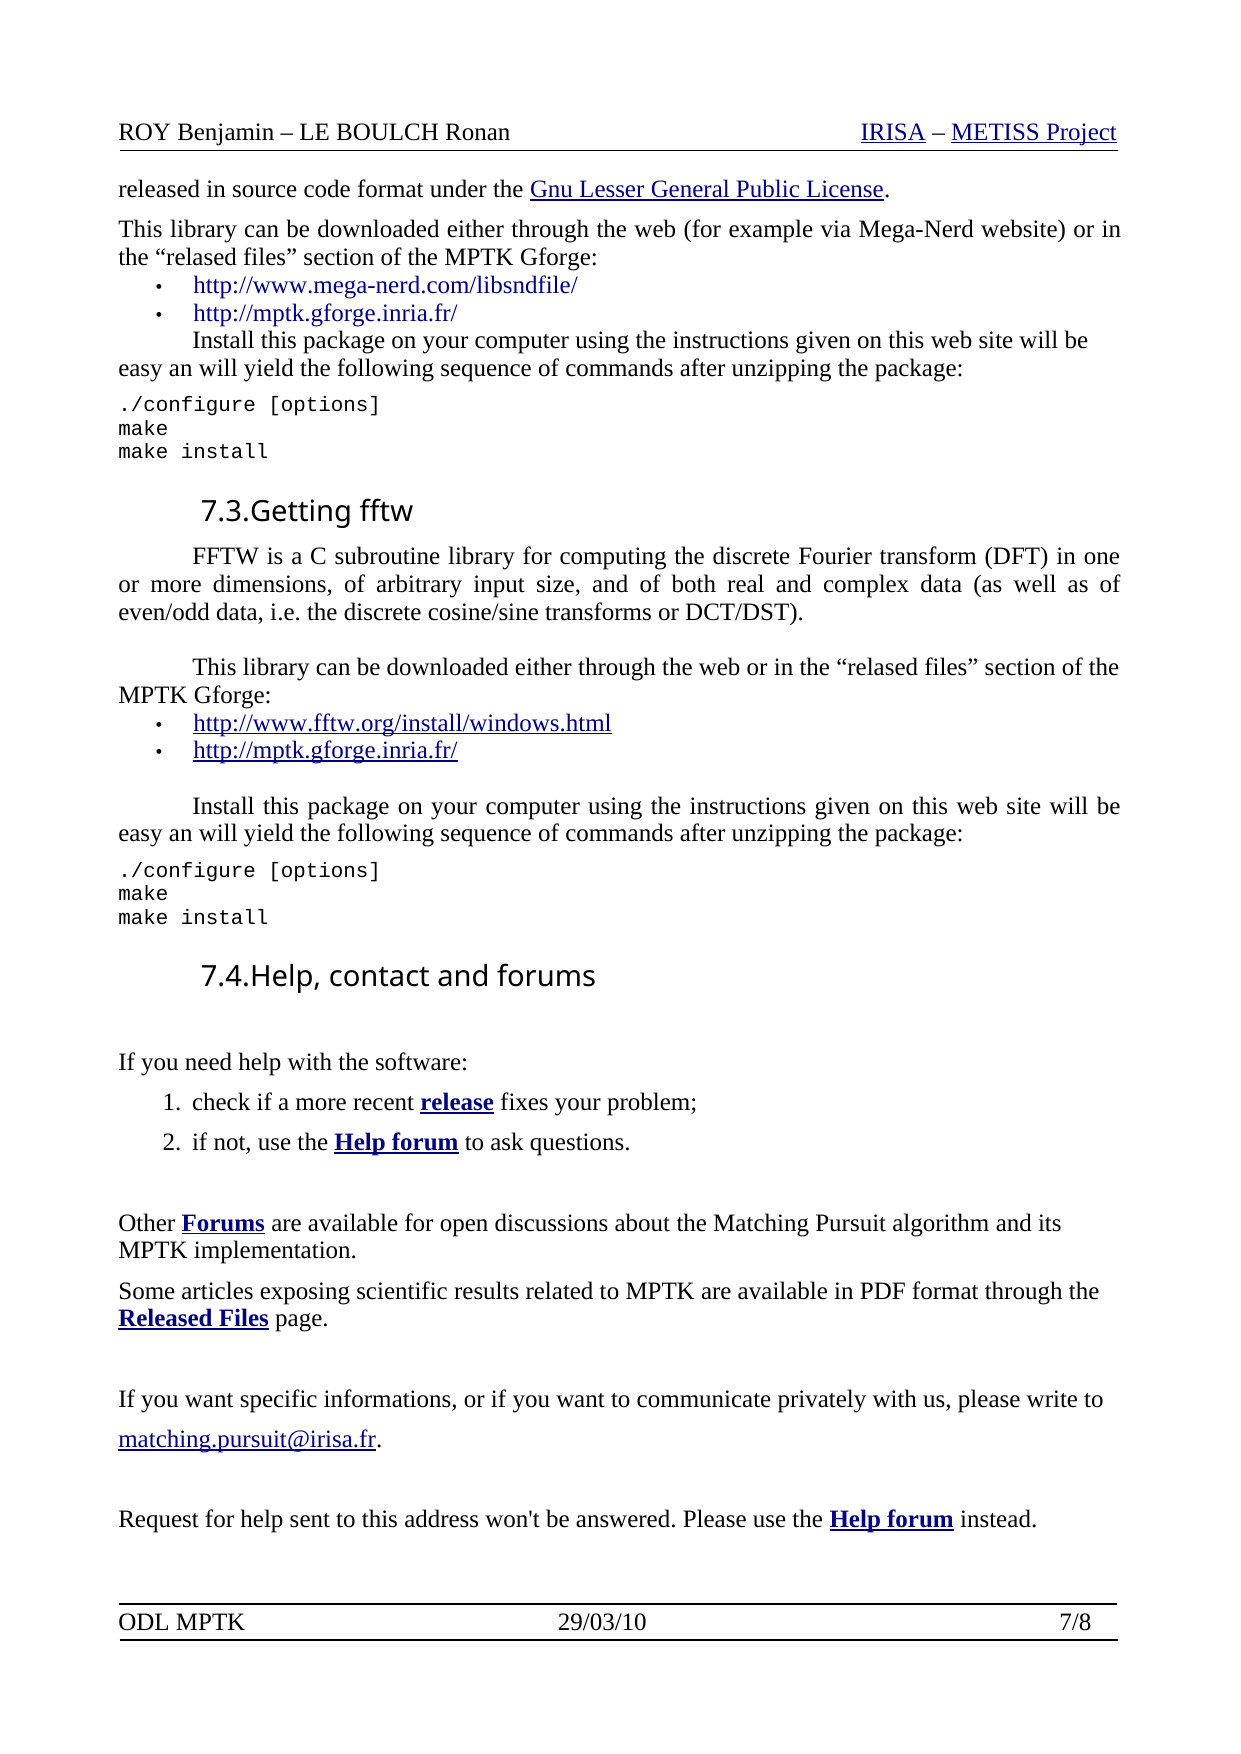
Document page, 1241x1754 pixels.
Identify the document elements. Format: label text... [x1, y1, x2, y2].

text If you want specific informations, or if you want to communicate privately with us, please write to [118, 1385, 1122, 1413]
text ./configure [options] [118, 394, 1122, 418]
text make [118, 883, 1122, 907]
text This library can be downloaded either through the web (for example via Mega-Nerd website) or in the “relased files” section of the MPTK Gforge: [118, 216, 1122, 271]
list http://mptk.gforge.inria.fr/ [156, 299, 1122, 326]
text If you need help with the software: [118, 1048, 1122, 1076]
text ./configure [options] [118, 860, 1122, 883]
list http://mptk.gforge.inria.fr/ [156, 736, 1122, 764]
text Install this package on your computer using the instructions given on this web site will be easy an will yield the following sequence of commands after unzipping the package: [118, 792, 1122, 847]
text Some articles exposing scientific results related to MPTK are available in PDF format through the Released Files page. [118, 1277, 1122, 1332]
subtitle Help, contact and forums [193, 956, 1122, 995]
text FFTW is a C subroutine library for computing the discrete Fourier transform (DFT) in one or more dimensions, of arbitrary input size, and of both real and complex data (as well as of even/odd data, i.e. the discrete cosine/sine transforms or DCT/DST). [118, 542, 1122, 626]
text matching.pursuit@irisa.fr. [118, 1425, 1122, 1453]
list if not, use the Help forum to ask questions. [162, 1128, 1122, 1156]
subtitle Getting fftw [193, 490, 1122, 530]
text Install this package on your computer using the instructions given on this web site will be easy an will yield the following sequence of commands after unzipping the package: [118, 326, 1122, 382]
text make [118, 418, 1122, 442]
text make install [118, 907, 1122, 931]
text Other Forums are available for open discussions about the Matching Pursuit algorithm and its MPTK implementation. [118, 1209, 1122, 1264]
list http://www.fftw.org/install/windows.html [156, 709, 1122, 736]
text released in source code format under the Gnu Lesser General Public License. [118, 175, 1122, 203]
text make install [118, 442, 1122, 465]
list http://www.mega-nerd.com/libsndfile/ [156, 271, 1122, 299]
text This library can be downloaded either through the web or in the “relased files” section of the MPTK Gforge: [118, 653, 1122, 709]
list check if a more recent release fixes your problem; [162, 1088, 1122, 1116]
text Request for help sent to this address won't be answered. Please use the Help forum instead. [118, 1506, 1122, 1533]
